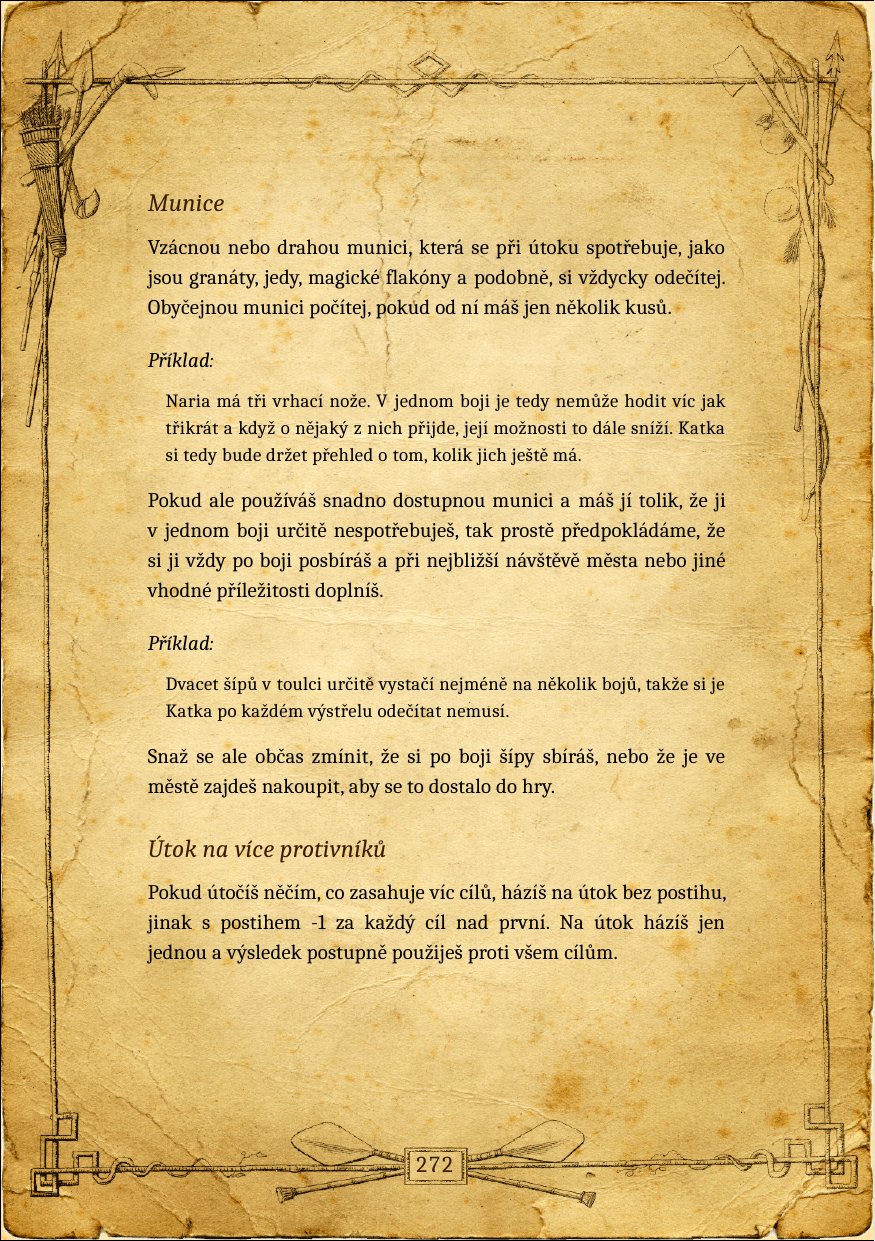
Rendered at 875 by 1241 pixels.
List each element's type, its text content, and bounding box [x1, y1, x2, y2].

text Snaž se ale občas zmínit, že si po boji šípy sbíráš, nebo že je ve městě zajdeš nakoupit, aby se to dostalo do hry. [148, 745, 726, 799]
picture [1, 1, 874, 1240]
text Pokud útočíš něčím, co zasahuje víc cílů, házíš na útok bez postihu, jinak s⁠ postihem -1 za každý cíl nad první. Na útok házíš jen jednou a⁠ výsledek postupně použiješ proti všem cílům. [148, 881, 726, 965]
subtitle Munice [148, 189, 726, 218]
text Vzácnou nebo drahou munici, která se při útoku spotřebuje, jako jsou granáty, jedy, magické flakóny a⁠ podobně, si vždycky odečítej. Obyčejnou munici počítej, pokud od ní máš jen několik kusů. [148, 236, 726, 319]
text Příklad: [148, 632, 726, 656]
text Dvacet šípů v⁠ toulci určitě vystačí nejméně na několik bojů, takže si je Katka po každém výstřelu odečítat nemusí. [165, 674, 726, 722]
text Příklad: [148, 349, 726, 373]
text Naria má tři vrhací nože. V⁠ jednom boji je tedy nemůže hodit víc jak třikrát a⁠ když o⁠ nějaký z⁠ nich přijde, její možnosti to dále sníží. Katka si tedy bude držet přehled o⁠ tom, kolik jich ještě má. [165, 391, 726, 466]
subtitle Útok na více protivníků [148, 834, 726, 863]
text Pokud ale používáš snadno dostupnou munici a⁠ máš jí tolik, že ji v⁠ jednom boji určitě nespotřebuješ, tak prostě předpokládáme, že si ji vždy po boji posbíráš a⁠ při nejbližší návštěvě města nebo jiné vhodné příležitosti doplníš. [148, 489, 726, 602]
